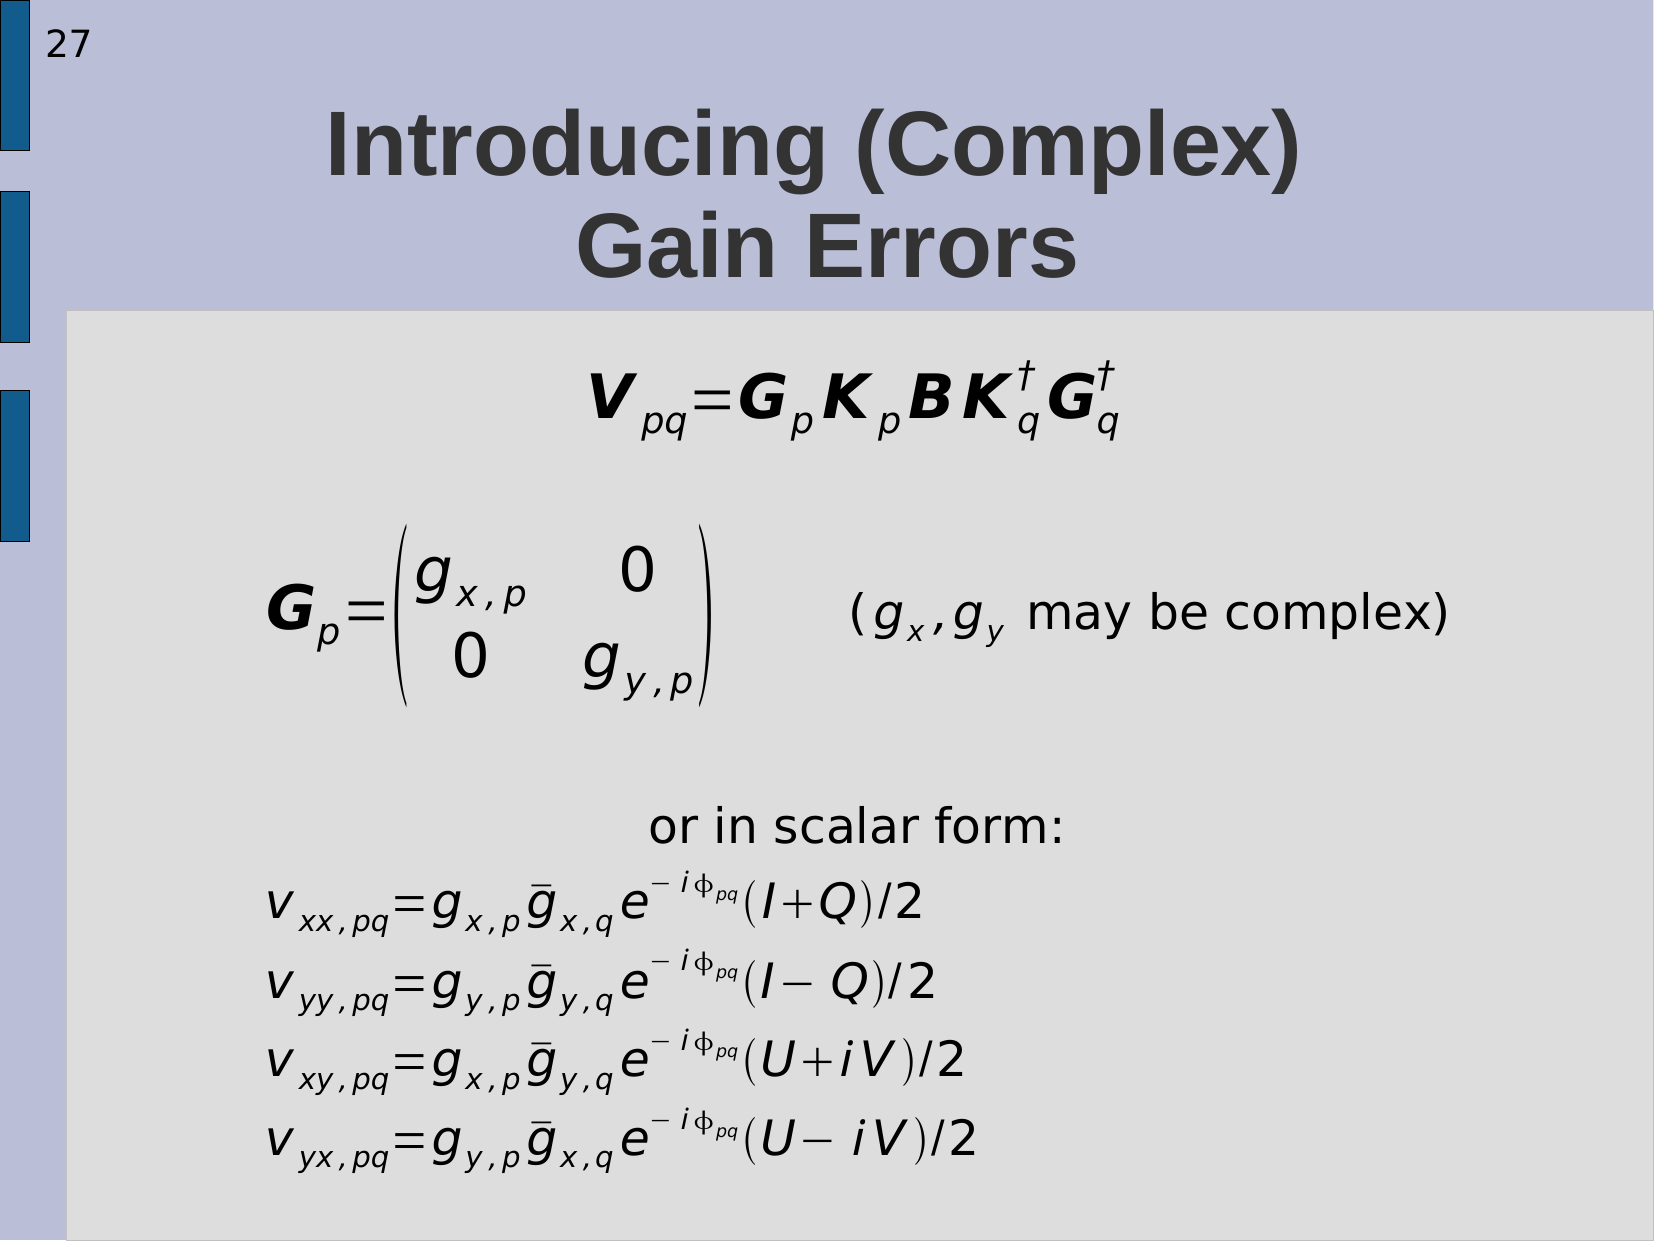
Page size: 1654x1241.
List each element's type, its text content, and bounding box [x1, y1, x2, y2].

title Introducing (Complex) Gain Errors [121, 87, 1534, 302]
text_box [32, 15, 267, 89]
chart [258, 354, 1447, 1176]
